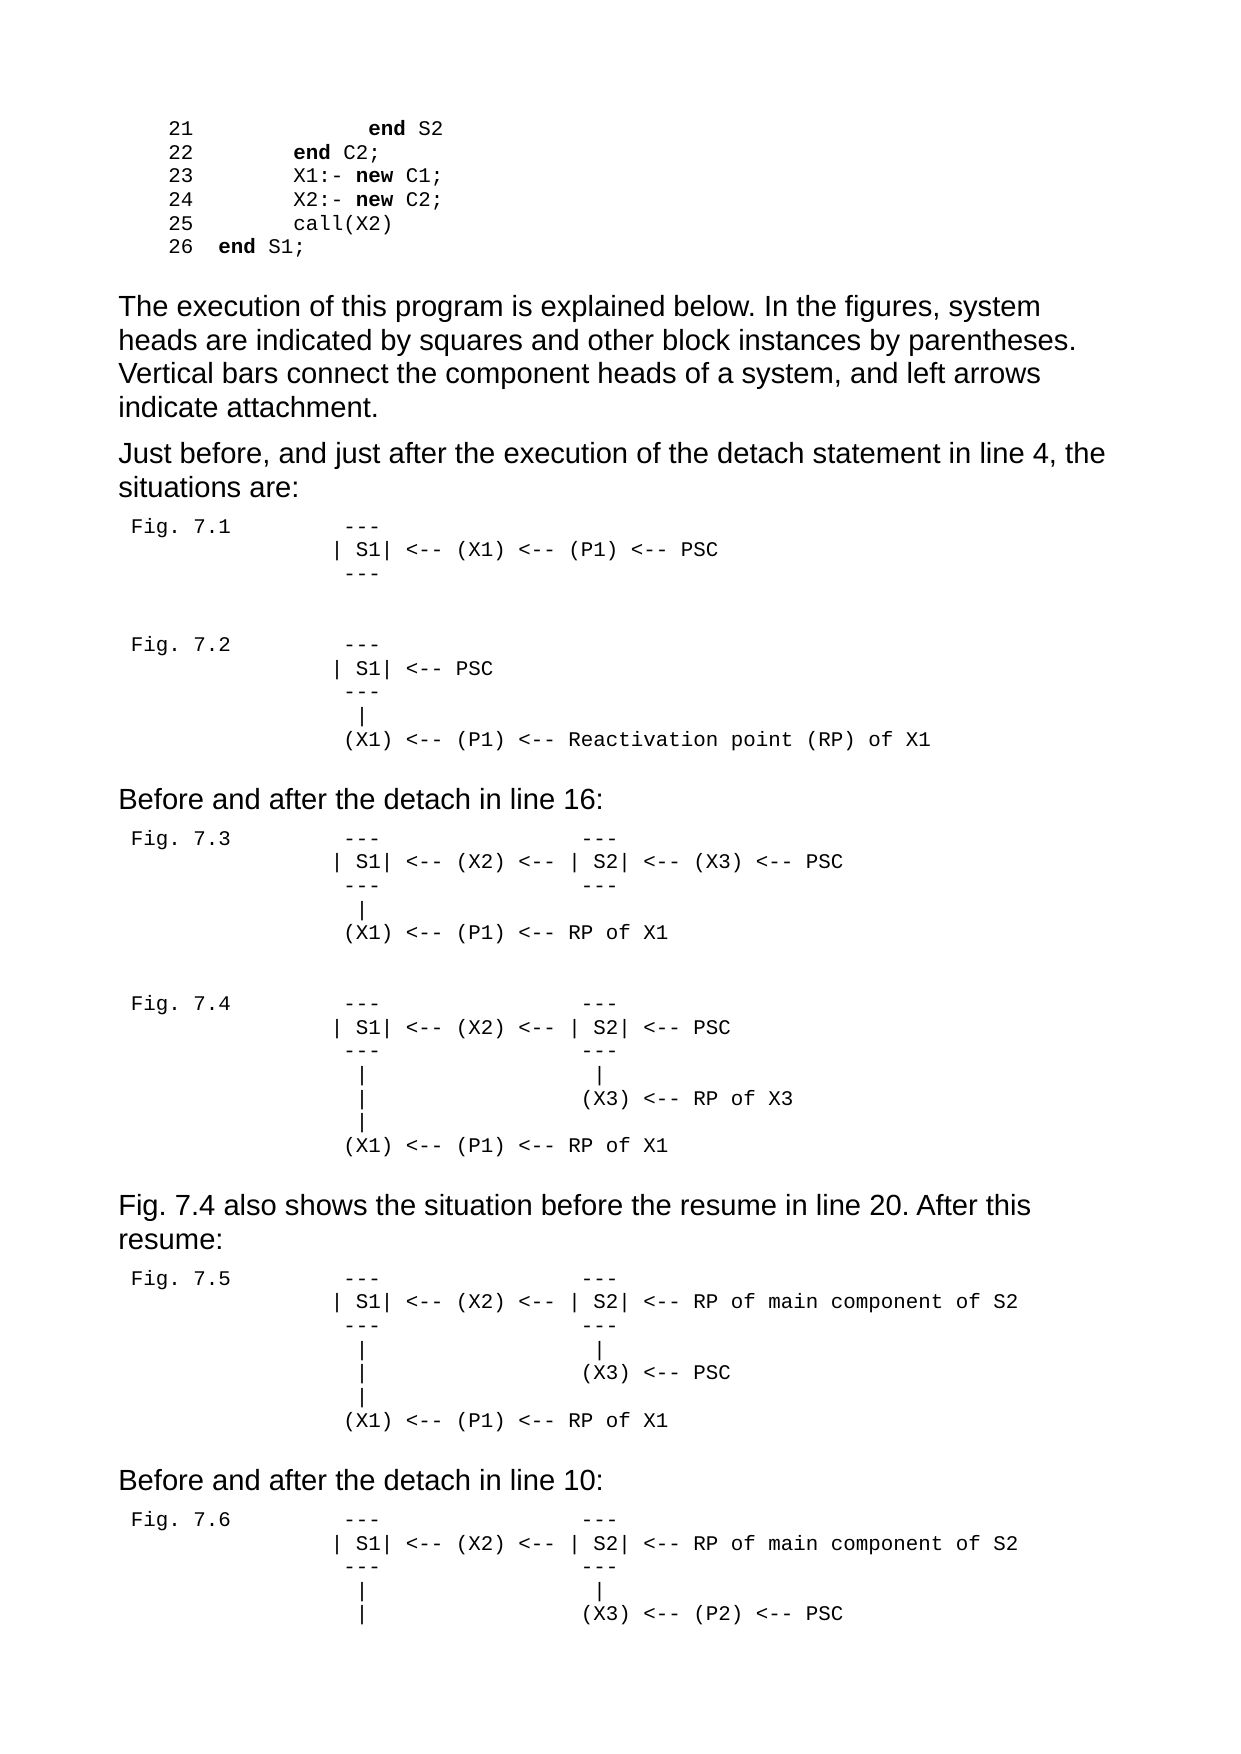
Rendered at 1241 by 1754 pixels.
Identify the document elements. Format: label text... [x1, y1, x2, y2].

text (X1) <-- (P1) <-- RP of X1 [118, 922, 1122, 946]
text Fig. 7.2 --- [118, 634, 1122, 658]
text | S1| <-- PSC [118, 658, 1122, 681]
text Fig. 7.6 --- --- [118, 1509, 1122, 1532]
text | [118, 705, 1122, 728]
text | S1| <-- (X2) <-- | S2| <-- RP of main component of S2 [118, 1291, 1122, 1315]
text --- --- [118, 875, 1122, 899]
text Fig. 7.3 --- --- [118, 828, 1122, 851]
text 22 end C2; [118, 142, 1122, 165]
text 26 end S1; [118, 236, 1122, 260]
text (X1) <-- (P1) <-- RP of X1 [118, 1135, 1122, 1159]
text --- [118, 563, 1122, 587]
text The execution of this program is explained below. In the figures, system heads are indicated by squares and other block instances by parentheses. Vertical bars connect the component heads of a system, and left arrows indicate attachment. [118, 289, 1122, 424]
text | S1| <-- (X1) <-- (P1) <-- PSC [118, 539, 1122, 563]
text --- [118, 681, 1122, 705]
text 21 end S2 [118, 118, 1122, 142]
text Before and after the detach in line 10: [118, 1463, 1122, 1496]
text Fig. 7.1 --- [118, 516, 1122, 539]
text --- --- [118, 1556, 1122, 1580]
text | S1| <-- (X2) <-- | S2| <-- RP of main component of S2 [118, 1532, 1122, 1556]
text | | [118, 1580, 1122, 1603]
text | | [118, 1339, 1122, 1362]
text --- --- [118, 1041, 1122, 1064]
text Fig. 7.4 also shows the situation before the resume in line 20. After this resume: [118, 1188, 1122, 1255]
text | (X3) <-- RP of X3 [118, 1088, 1122, 1111]
text | (X3) <-- PSC [118, 1362, 1122, 1386]
text | (X3) <-- (P2) <-- PSC [118, 1603, 1122, 1627]
text 25 call(X2) [118, 213, 1122, 236]
text Before and after the detach in line 16: [118, 782, 1122, 815]
text Fig. 7.5 --- --- [118, 1268, 1122, 1291]
text Just before, and just after the execution of the detach statement in line 4, the situations are: [118, 436, 1122, 503]
text 23 X1:- new C1; [118, 165, 1122, 189]
text | [118, 899, 1122, 922]
text Fig. 7.4 --- --- [118, 993, 1122, 1017]
text --- --- [118, 1315, 1122, 1339]
text | S1| <-- (X2) <-- | S2| <-- (X3) <-- PSC [118, 851, 1122, 875]
text | [118, 1386, 1122, 1410]
text (X1) <-- (P1) <-- RP of X1 [118, 1410, 1122, 1433]
text | S1| <-- (X2) <-- | S2| <-- PSC [118, 1017, 1122, 1041]
text (X1) <-- (P1) <-- Reactivation point (RP) of X1 [118, 728, 1122, 752]
text 24 X2:- new C2; [118, 189, 1122, 213]
text | | [118, 1064, 1122, 1088]
text | [118, 1111, 1122, 1135]
